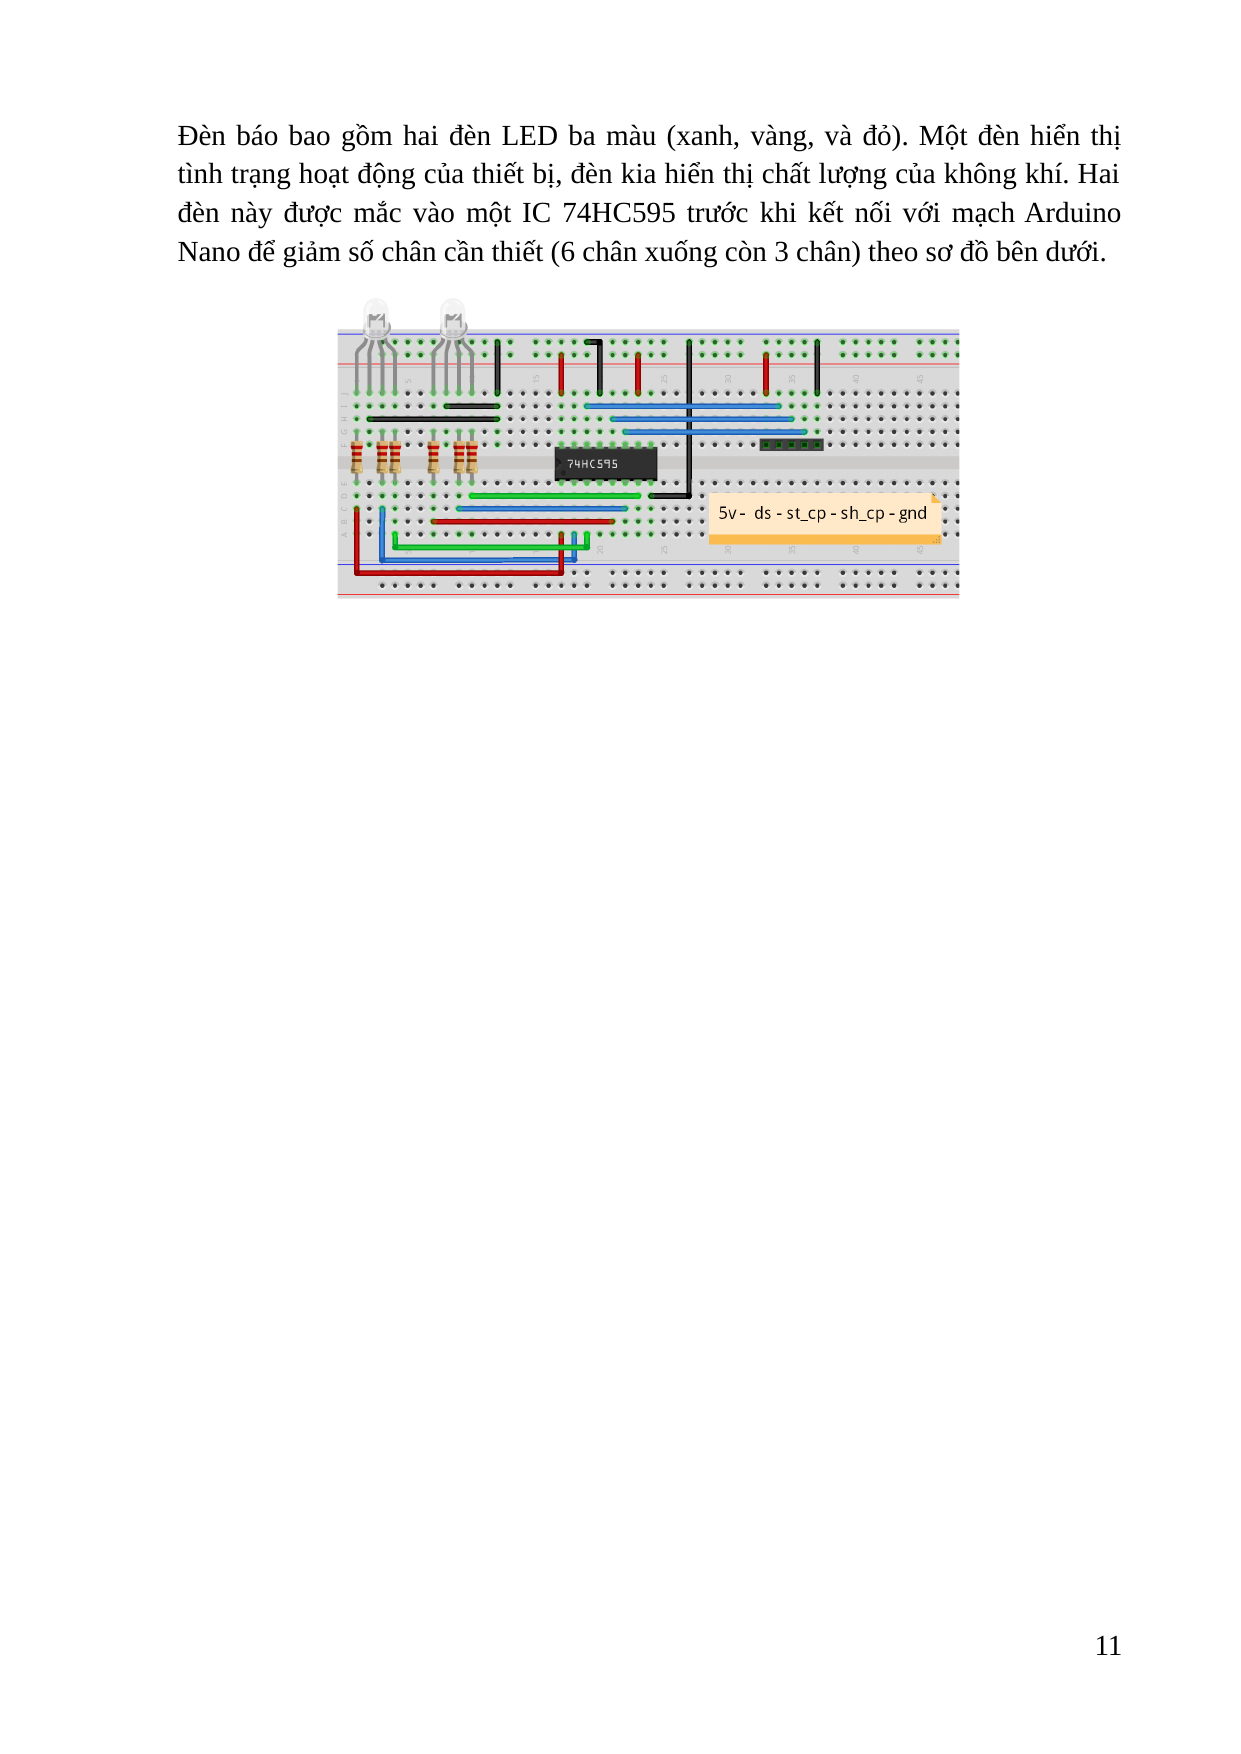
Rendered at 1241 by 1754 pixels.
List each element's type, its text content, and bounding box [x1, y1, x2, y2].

picture [337, 298, 960, 631]
text Đèn báo bao gồm hai đèn LED ba màu (xanh, vàng, và đỏ). Một đèn hiển thị tình trạng hoạt động của thiết bị, đèn kia hiển thị chất lượng của không khí. Hai đèn này được mắc vào một IC 74HC595 trước khi kết nối với mạch Arduino Nano để giảm số chân cần thiết (6 chân xuống còn 3 chân) theo sơ đồ bên dưới. [177, 118, 1122, 267]
